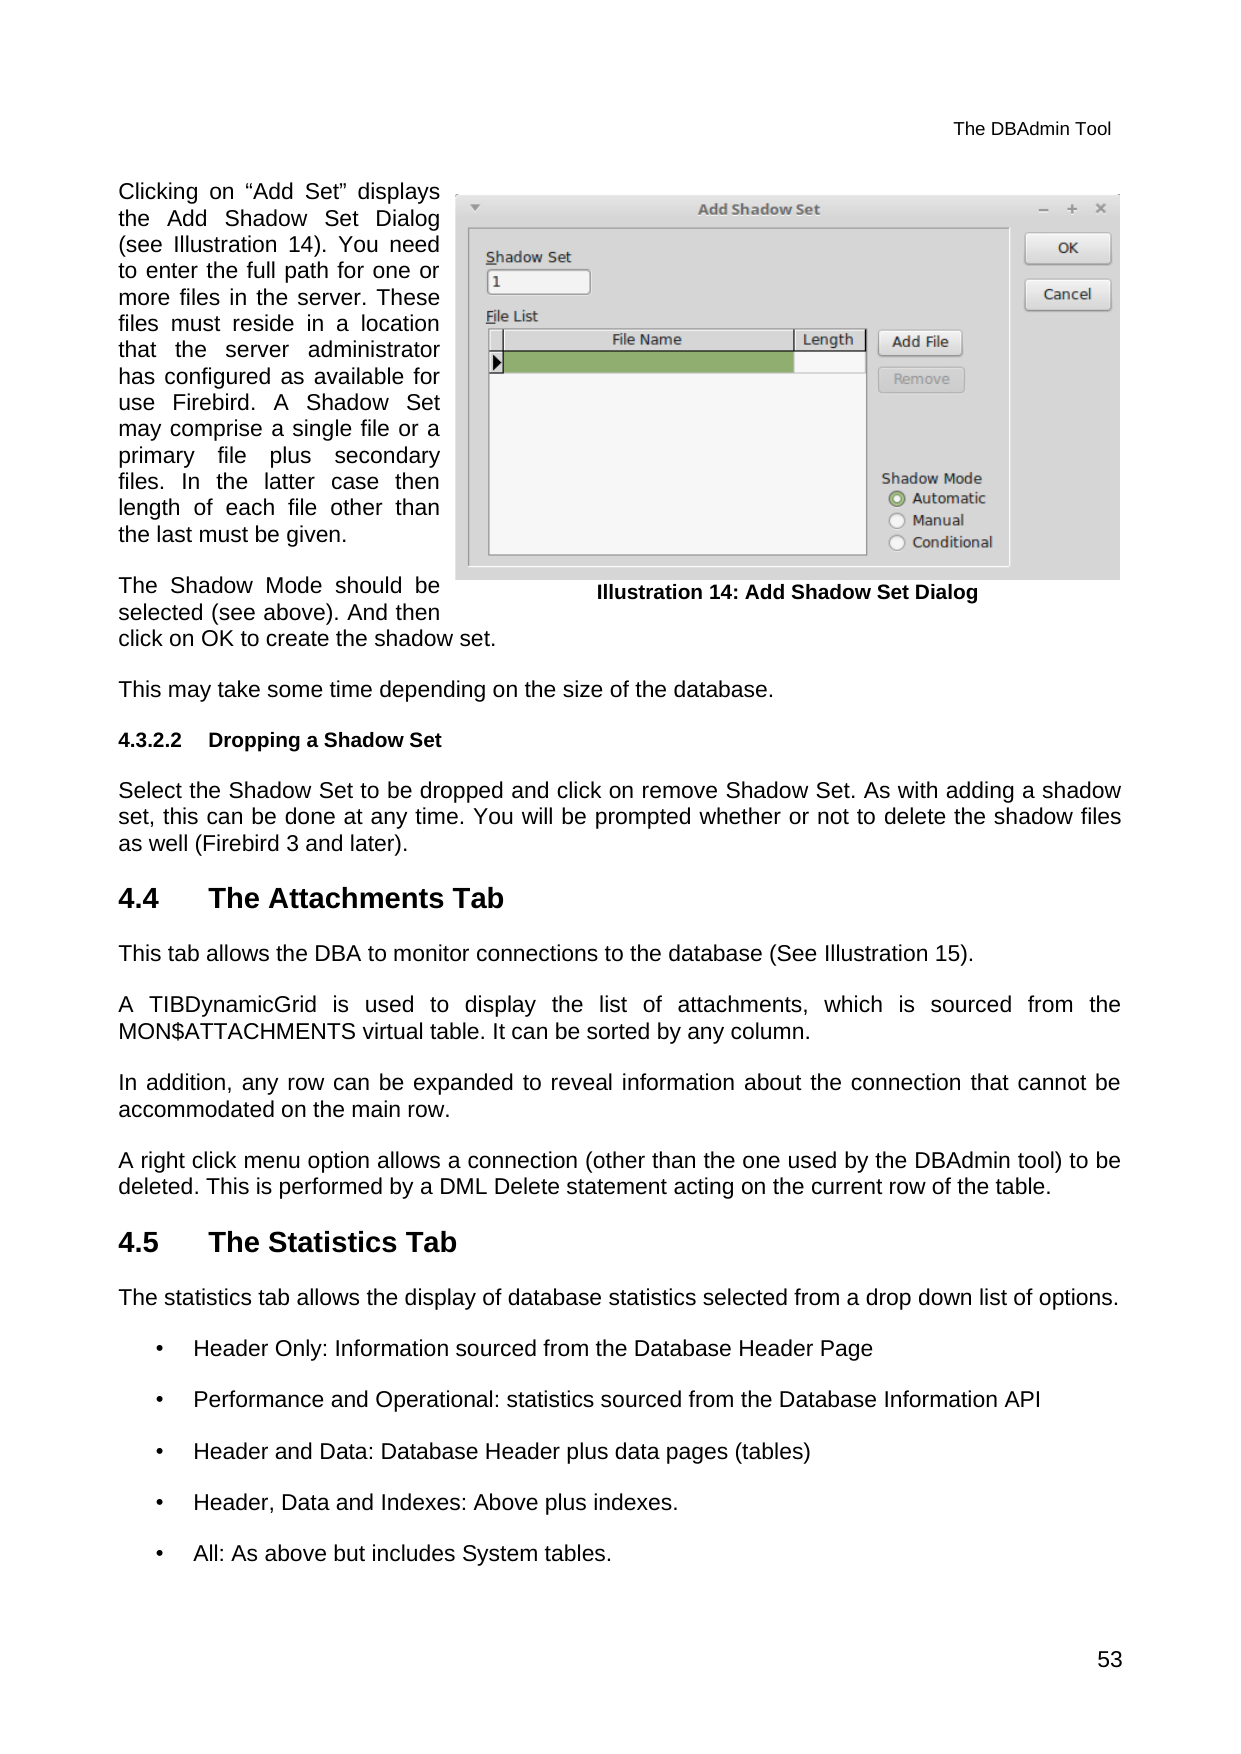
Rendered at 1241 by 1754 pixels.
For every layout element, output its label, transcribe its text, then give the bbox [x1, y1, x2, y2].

list Header Only: Information sourced from the Database Header Page [156, 1335, 1122, 1361]
picture [455, 194, 1120, 580]
text Select the Shadow Set to be dropped and click on remove Shadow Set. As with adding a shadow set, this can be done at any time. You will be prompted whether or not to delete the shadow files as well (Firebird 3 and later). [118, 777, 1122, 856]
text In addition, any row can be expanded to reveal information about the connection that cannot be accommodated on the main row. [118, 1069, 1122, 1122]
subtitle The Statistics Tab [118, 1224, 1122, 1258]
list All: As above but includes System tables. [156, 1540, 1122, 1567]
text The statistics tab allows the display of database statistics selected from a drop down list of options. [118, 1284, 1122, 1310]
text The Shadow Mode should be selected (see above). And then click on OK to create the shadow set. [118, 572, 1122, 651]
list Header, Data and Indexes: Above plus indexes. [156, 1489, 1122, 1515]
text Illustration 14: Add Shadow Set Dialog [455, 580, 1120, 604]
text A right click menu option allows a connection (other than the one used by the DBAdmin tool) to be deleted. This is performed by a DML Delete statement acting on the current row of the table. [118, 1147, 1122, 1199]
subtitle Dropping a Shadow Set [118, 727, 1122, 751]
subtitle The Attachments Tab [118, 881, 1122, 914]
text A TIBDynamicGrid is used to display the list of attachments, which is sourced from the MON$ATTACHMENTS virtual table. It can be sorted by any column. [118, 991, 1122, 1044]
list Header and Data: Database Header plus data pages (tables) [156, 1438, 1122, 1464]
text Clicking on “Add Set” displays the Add Shadow Set Dialog (see Illustration 14). You need to enter the full path for one or more files in the server. These files must reside in a location that the server administrator has configured as available for use Firebird. A Shadow Set may comprise a single file or a primary file plus secondary files. In the latter case then length of each file other than the last must be given. [118, 178, 1122, 547]
text This may take some time depending on the size of the database. [118, 676, 1122, 702]
text This tab allows the DBA to monitor connections to the database (See Illustration 15). [118, 940, 1122, 966]
list Performance and Operational: statistics sourced from the Database Information API [156, 1386, 1122, 1413]
